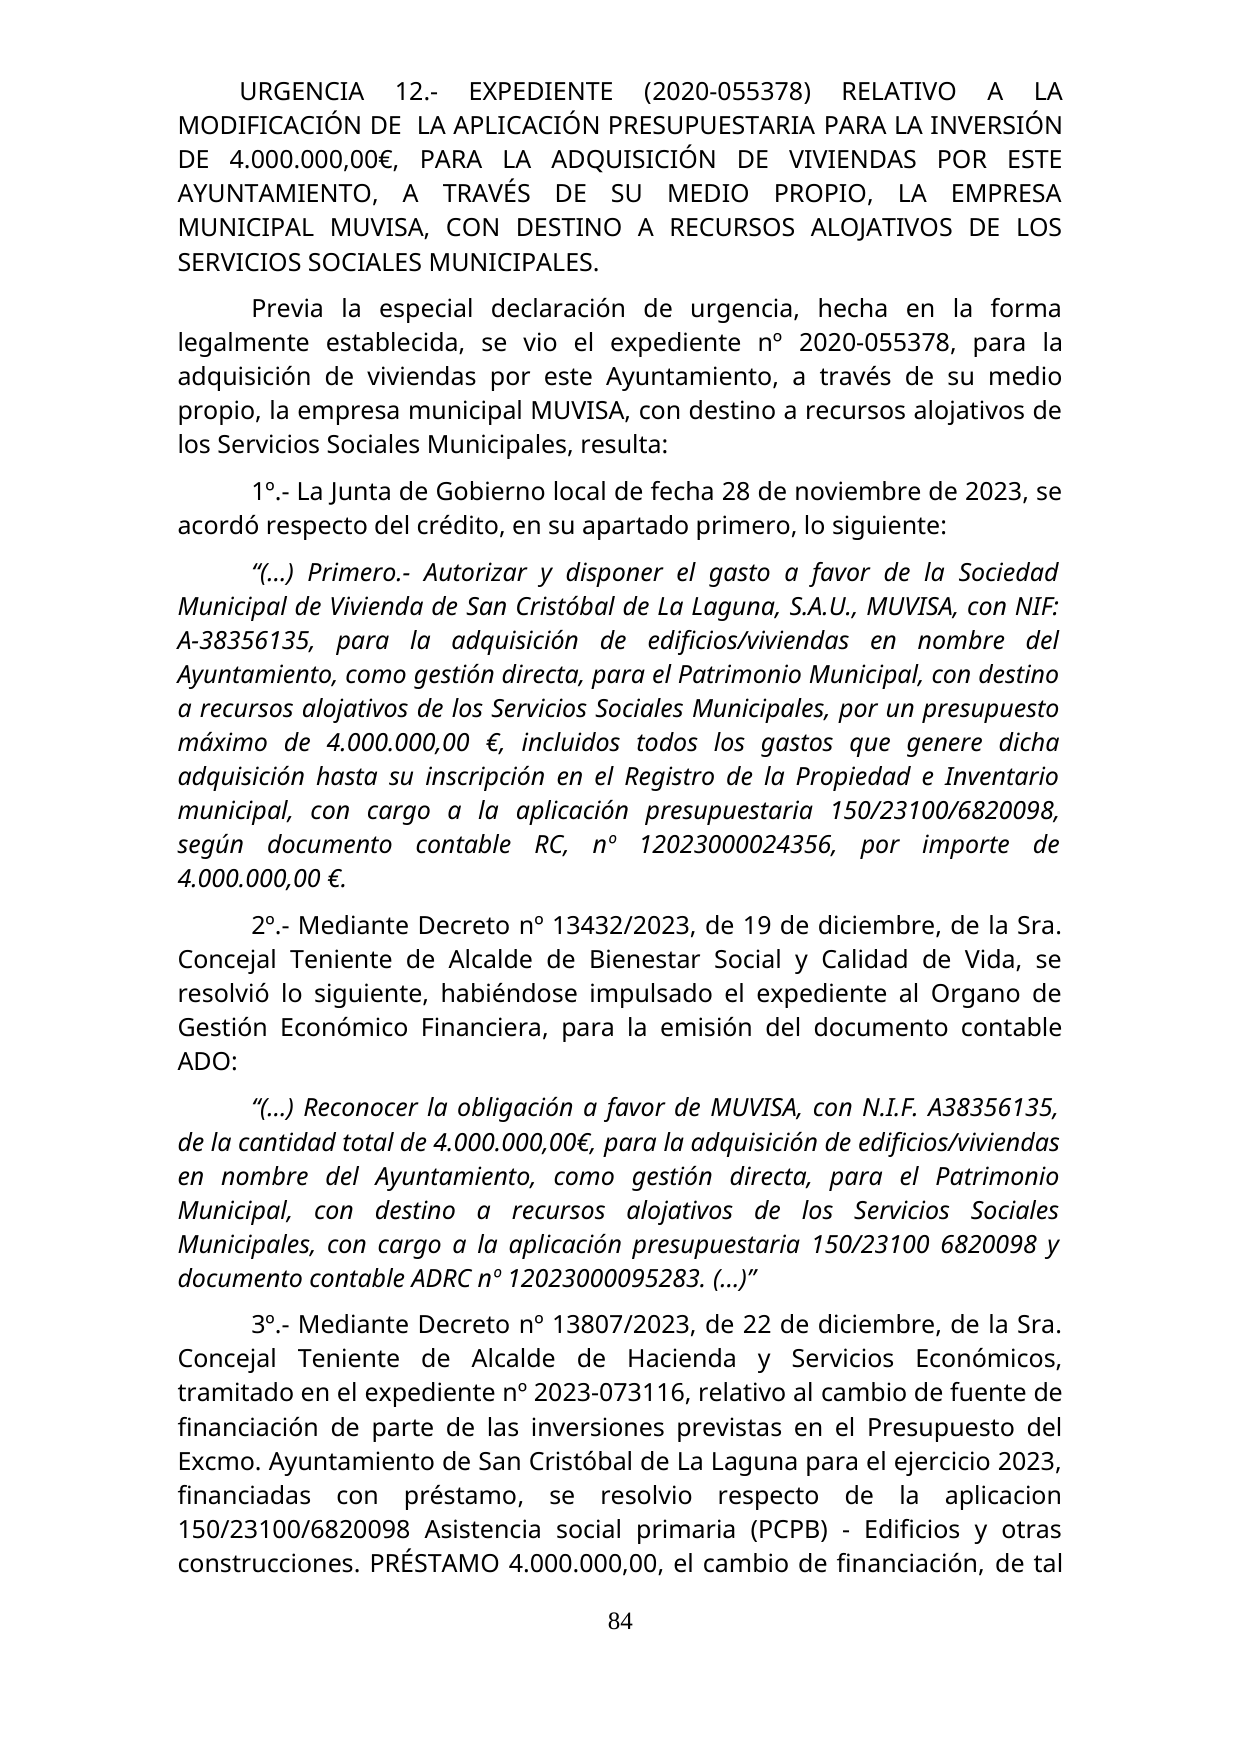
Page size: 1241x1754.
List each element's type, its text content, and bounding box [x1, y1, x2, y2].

text URGENCIA 12.- EXPEDIENTE (2020-055378) RELATIVO A LA MODIFICACIÓN DE LA APLICACIÓN PRESUPUESTARIA PARA LA INVERSIÓN DE 4.000.000,00€, PARA LA ADQUISICIÓN DE VIVIENDAS POR ESTE AYUNTAMIENTO, A TRAVÉS DE SU MEDIO PROPIO, LA EMPRESA MUNICIPAL MUVISA, CON DESTINO A RECURSOS ALOJATIVOS DE LOS SERVICIOS SOCIALES MUNICIPALES. [177, 74, 1063, 278]
text 3º.- Mediante Decreto nº 13807/2023, de 22 de diciembre, de la Sra. Concejal Teniente de Alcalde de Hacienda y Servicios Económicos, tramitado en el expediente nº 2023-073116, relativo al cambio de fuente de financiación de parte de las inversiones previstas en el Presupuesto del Excmo. Ayuntamiento de San Cristóbal de La Laguna para el ejercicio 2023, financiadas con préstamo, se resolvio respecto de la aplicacion 150/23100/6820098 Asistencia social primaria (PCPB) - Edificios y otras construcciones. PRÉSTAMO 4.000.000,00, el cambio de financiación, de tal [177, 1307, 1063, 1579]
text 1º.- La Junta de Gobierno local de fecha 28 de noviembre de 2023, se acordó respecto del crédito, en su apartado primero, lo siguiente: [177, 473, 1063, 542]
text “(…) Reconocer la obligación a favor de MUVISA, con N.I.F. A38356135, de la cantidad total de 4.000.000,00€, para la adquisición de edificios/viviendas en nombre del Ayuntamiento, como gestión directa, para el Patrimonio Municipal, con destino a recursos alojativos de los Servicios Sociales Municipales, con cargo a la aplicación presupuestaria 150/23100 6820098 y documento contable ADRC nº 12023000095283. (…)” [177, 1090, 1063, 1294]
text 2º.- Mediante Decreto nº 13432/2023, de 19 de diciembre, de la Sra. Concejal Teniente de Alcalde de Bienestar Social y Calidad de Vida, se resolvió lo siguiente, habiéndose impulsado el expediente al Organo de Gestión Económico Financiera, para la emisión del documento contable ADO: [177, 907, 1063, 1078]
text “(…) Primero.- Autorizar y disponer el gasto a favor de la Sociedad Municipal de Vivienda de San Cristóbal de La Laguna, S.A.U., MUVISA, con NIF: A-38356135, para la adquisición de edificios/viviendas en nombre del Ayuntamiento, como gestión directa, para el Patrimonio Municipal, con destino a recursos alojativos de los Servicios Sociales Municipales, por un presupuesto máximo de 4.000.000,00 €, incluidos todos los gastos que genere dicha adquisición hasta su inscripción en el Registro de la Propiedad e Inventario municipal, con cargo a la aplicación presupuestaria 150/23100/6820098, según documento contable RC, nº 12023000024356, por importe de 4.000.000,00 €. [177, 554, 1063, 895]
text Previa la especial declaración de urgencia, hecha en la forma legalmente establecida, se vio el expediente nº 2020-055378, para la adquisición de viviendas por este Ayuntamiento, a través de su medio propio, la empresa municipal MUVISA, con destino a recursos alojativos de los Servicios Sociales Municipales, resulta: [177, 291, 1063, 461]
